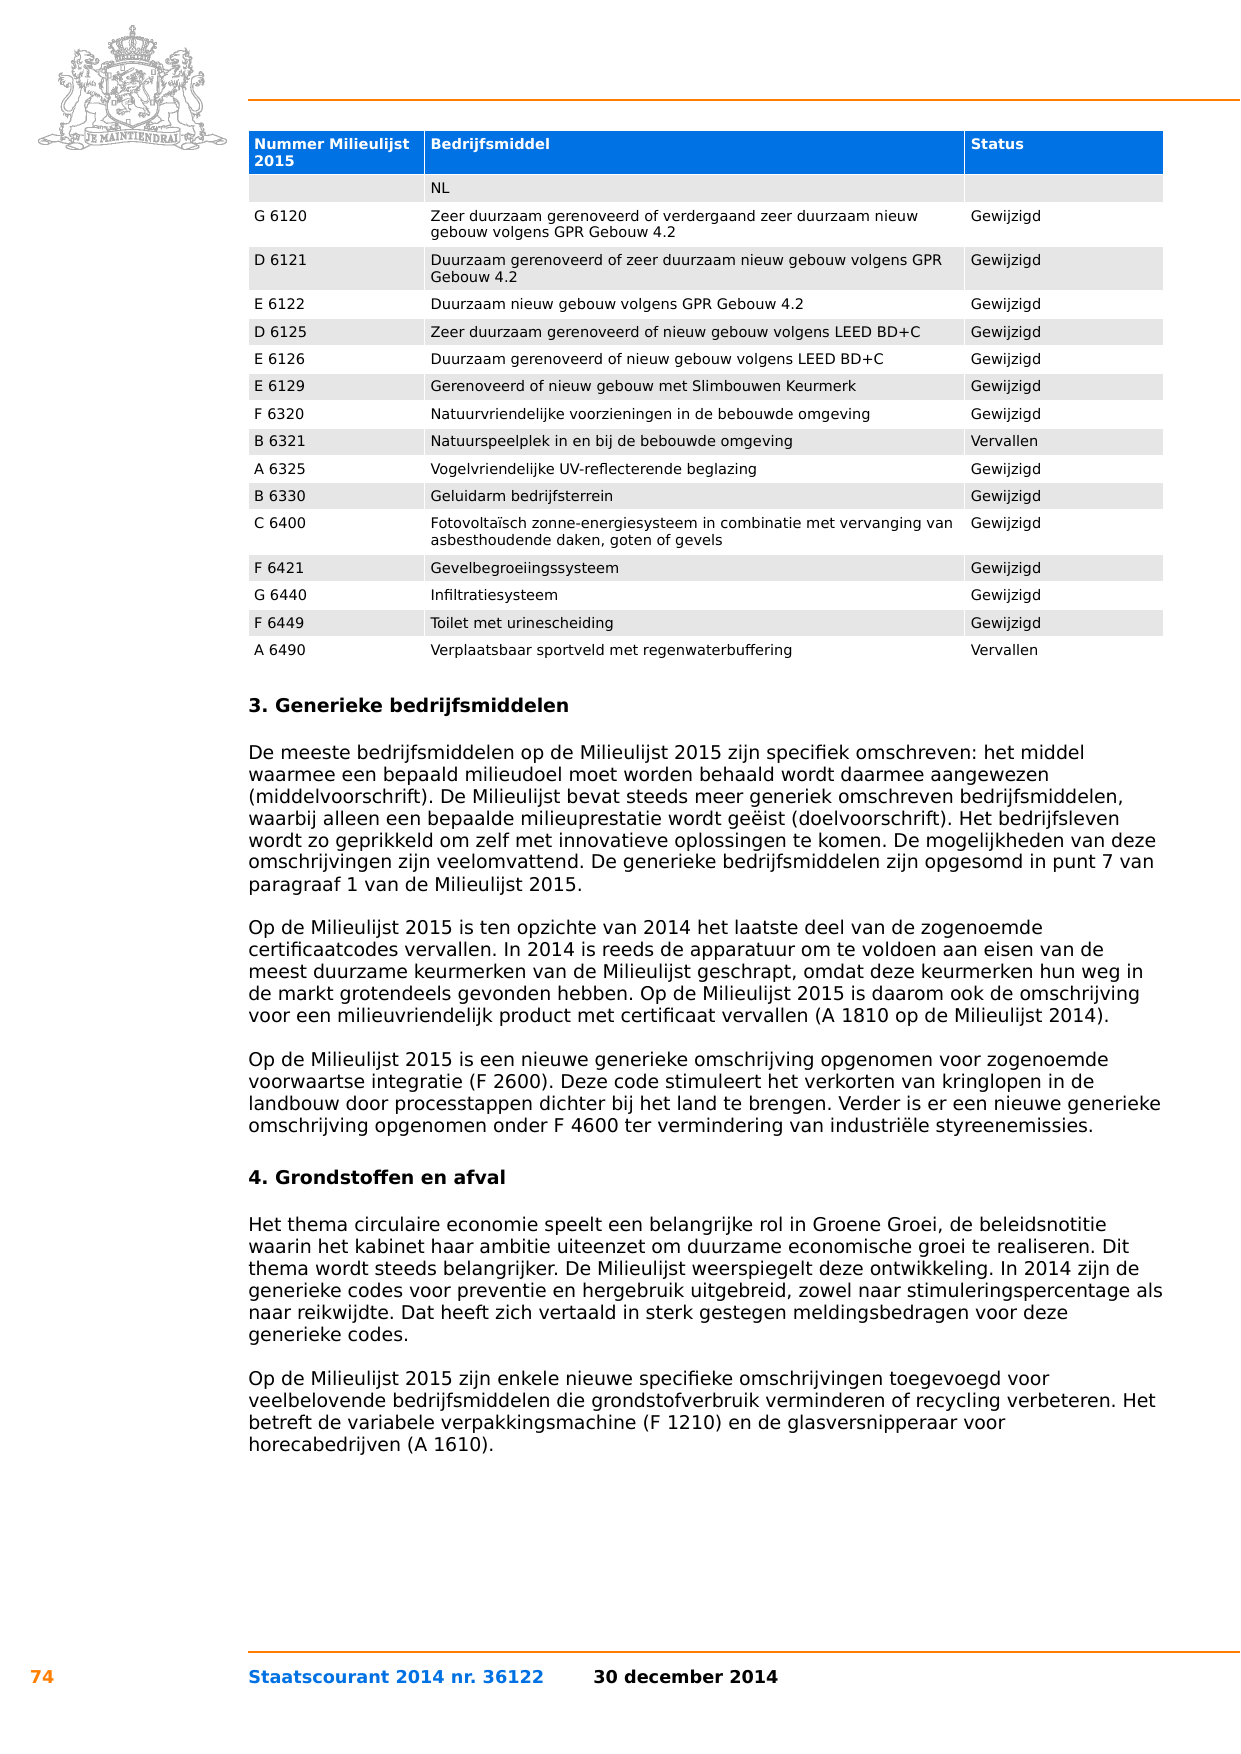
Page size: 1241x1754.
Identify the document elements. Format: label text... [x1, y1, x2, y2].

table_cell E 6129 [249, 374, 424, 400]
text De meeste bedrijfsmiddelen op de Milieulijst 2015 zijn specifiek omschreven: het middel waarmee een bepaald milieudoel moet worden behaald wordt daarmee aangewezen (middelvoorschrift). De Milieulijst bevat steeds meer generiek omschreven bedrijfsmiddelen, waarbij alleen een bepaalde milieuprestatie wordt geëist (doelvoorschrift). Het bedrijfsleven wordt zo geprikkeld om zelf met innovatieve oplossingen te komen. De mogelijkheden van deze omschrijvingen zijn veelomvattend. De generieke bedrijfsmiddelen zijn opgesomd in punt 7 van paragraaf 1 van de Milieulijst 2015. [248, 742, 1163, 895]
table_cell B 6321 [249, 429, 424, 455]
table_cell Gewijzigd [965, 555, 1163, 581]
table_cell Gewijzigd [965, 483, 1163, 509]
table_cell Gerenoveerd of nieuw gebouw met Slimbouwen Keurmerk [425, 374, 964, 400]
table_cell Fotovoltaïsch zonne-energiesysteem in combinatie met vervanging van asbesthoudende daken, goten of gevels [425, 511, 964, 554]
subtitle 3. Generieke bedrijfsmiddelen [248, 694, 1163, 717]
table_cell C 6400 [249, 511, 424, 554]
table_cell Vervallen [965, 637, 1163, 663]
table_cell Gewijzigd [965, 456, 1163, 482]
table_cell Gewijzigd [965, 374, 1163, 400]
table_cell NL [425, 175, 964, 202]
table_cell B 6330 [249, 483, 424, 509]
table_header Bedrijfsmiddel [425, 131, 964, 174]
table_cell A 6325 [249, 456, 424, 482]
table_cell F 6421 [249, 555, 424, 581]
table_cell Gewijzigd [965, 583, 1163, 609]
table_header Nummer Milieulijst 2015 [249, 131, 424, 174]
table_cell Gewijzigd [965, 346, 1163, 373]
table_cell [249, 175, 424, 202]
text Het thema circulaire economie speelt een belangrijke rol in Groene Groei, de beleidsnotitie waarin het kabinet haar ambitie uiteenzet om duurzame economische groei te realiseren. Dit thema wordt steeds belangrijker. De Milieulijst weerspiegelt deze ontwikkeling. In 2014 zijn de generieke codes voor preventie en hergebruik uitgebreid, zowel naar stimuleringspercentage als naar reikwijdte. Dat heeft zich vertaald in sterk gestegen meldingsbedragen voor deze generieke codes. [248, 1214, 1163, 1346]
table_cell Gevelbegroeiingssysteem [425, 555, 964, 581]
text Op de Milieulijst 2015 is een nieuwe generieke omschrijving opgenomen voor zogenoemde voorwaartse integratie (F 2600). Deze code stimuleert het verkorten van kringlopen in de landbouw door processtappen dichter bij het land te brengen. Verder is er een nieuwe generieke omschrijving opgenomen onder F 4600 ter vermindering van industriële styreenemissies. [248, 1049, 1163, 1137]
subtitle 4. Grondstoffen en afval [248, 1167, 1163, 1189]
table_cell Gewijzigd [965, 401, 1163, 427]
text Op de Milieulijst 2015 zijn enkele nieuwe specifieke omschrijvingen toegevoegd voor veelbelovende bedrijfsmiddelen die grondstofverbruik verminderen of recycling verbeteren. Het betreft de variabele verpakkingsmachine (F 1210) en de glasversnipperaar voor horecabedrijven (A 1610). [248, 1368, 1163, 1456]
table_cell Gewijzigd [965, 511, 1163, 554]
table_cell F 6449 [249, 610, 424, 636]
text Op de Milieulijst 2015 is ten opzichte van 2014 het laatste deel van de zogenoemde certificaatcodes vervallen. In 2014 is reeds de apparatuur om te voldoen aan eisen van de meest duurzame keurmerken van de Milieulijst geschrapt, omdat deze keurmerken hun weg in de markt grotendeels gevonden hebben. Op de Milieulijst 2015 is daarom ook de omschrijving voor een milieuvriendelijk product met certificaat vervallen (A 1810 op de Milieulijst 2014). [248, 917, 1163, 1027]
table_cell Gewijzigd [965, 291, 1163, 318]
table_cell A 6490 [249, 637, 424, 663]
table_cell Natuurspeelplek in en bij de bebouwde omgeving [425, 429, 964, 455]
table_cell E 6126 [249, 346, 424, 373]
table_cell Vogelvriendelijke UV-reflecterende beglazing [425, 456, 964, 482]
table_cell Duurzaam gerenoveerd of zeer duurzaam nieuw gebouw volgens GPR Gebouw 4.2 [425, 247, 964, 290]
table_cell E 6122 [249, 291, 424, 318]
table_cell Zeer duurzaam gerenoveerd of nieuw gebouw volgens LEED BD+C [425, 319, 964, 345]
table_cell [965, 175, 1163, 202]
table_cell Natuurvriendelijke voorzieningen in de bebouwde omgeving [425, 401, 964, 427]
table_cell Toilet met urinescheiding [425, 610, 964, 636]
table_cell D 6125 [249, 319, 424, 345]
picture [38, 25, 227, 150]
table_cell Gewijzigd [965, 247, 1163, 290]
table_cell Vervallen [965, 429, 1163, 455]
table_cell G 6120 [249, 203, 424, 246]
table_header Status [965, 131, 1163, 174]
table_cell Gewijzigd [965, 203, 1163, 246]
table_cell Infiltratiesysteem [425, 583, 964, 609]
table_cell Gewijzigd [965, 319, 1163, 345]
table_cell Zeer duurzaam gerenoveerd of verdergaand zeer duurzaam nieuw gebouw volgens GPR Gebouw 4.2 [425, 203, 964, 246]
table_cell F 6320 [249, 401, 424, 427]
table_cell D 6121 [249, 247, 424, 290]
table_cell Geluidarm bedrijfsterrein [425, 483, 964, 509]
table_cell Duurzaam gerenoveerd of nieuw gebouw volgens LEED BD+C [425, 346, 964, 373]
table_cell G 6440 [249, 583, 424, 609]
table_cell Duurzaam nieuw gebouw volgens GPR Gebouw 4.2 [425, 291, 964, 318]
table_cell Verplaatsbaar sportveld met regenwaterbuffering [425, 637, 964, 663]
table_cell Gewijzigd [965, 610, 1163, 636]
